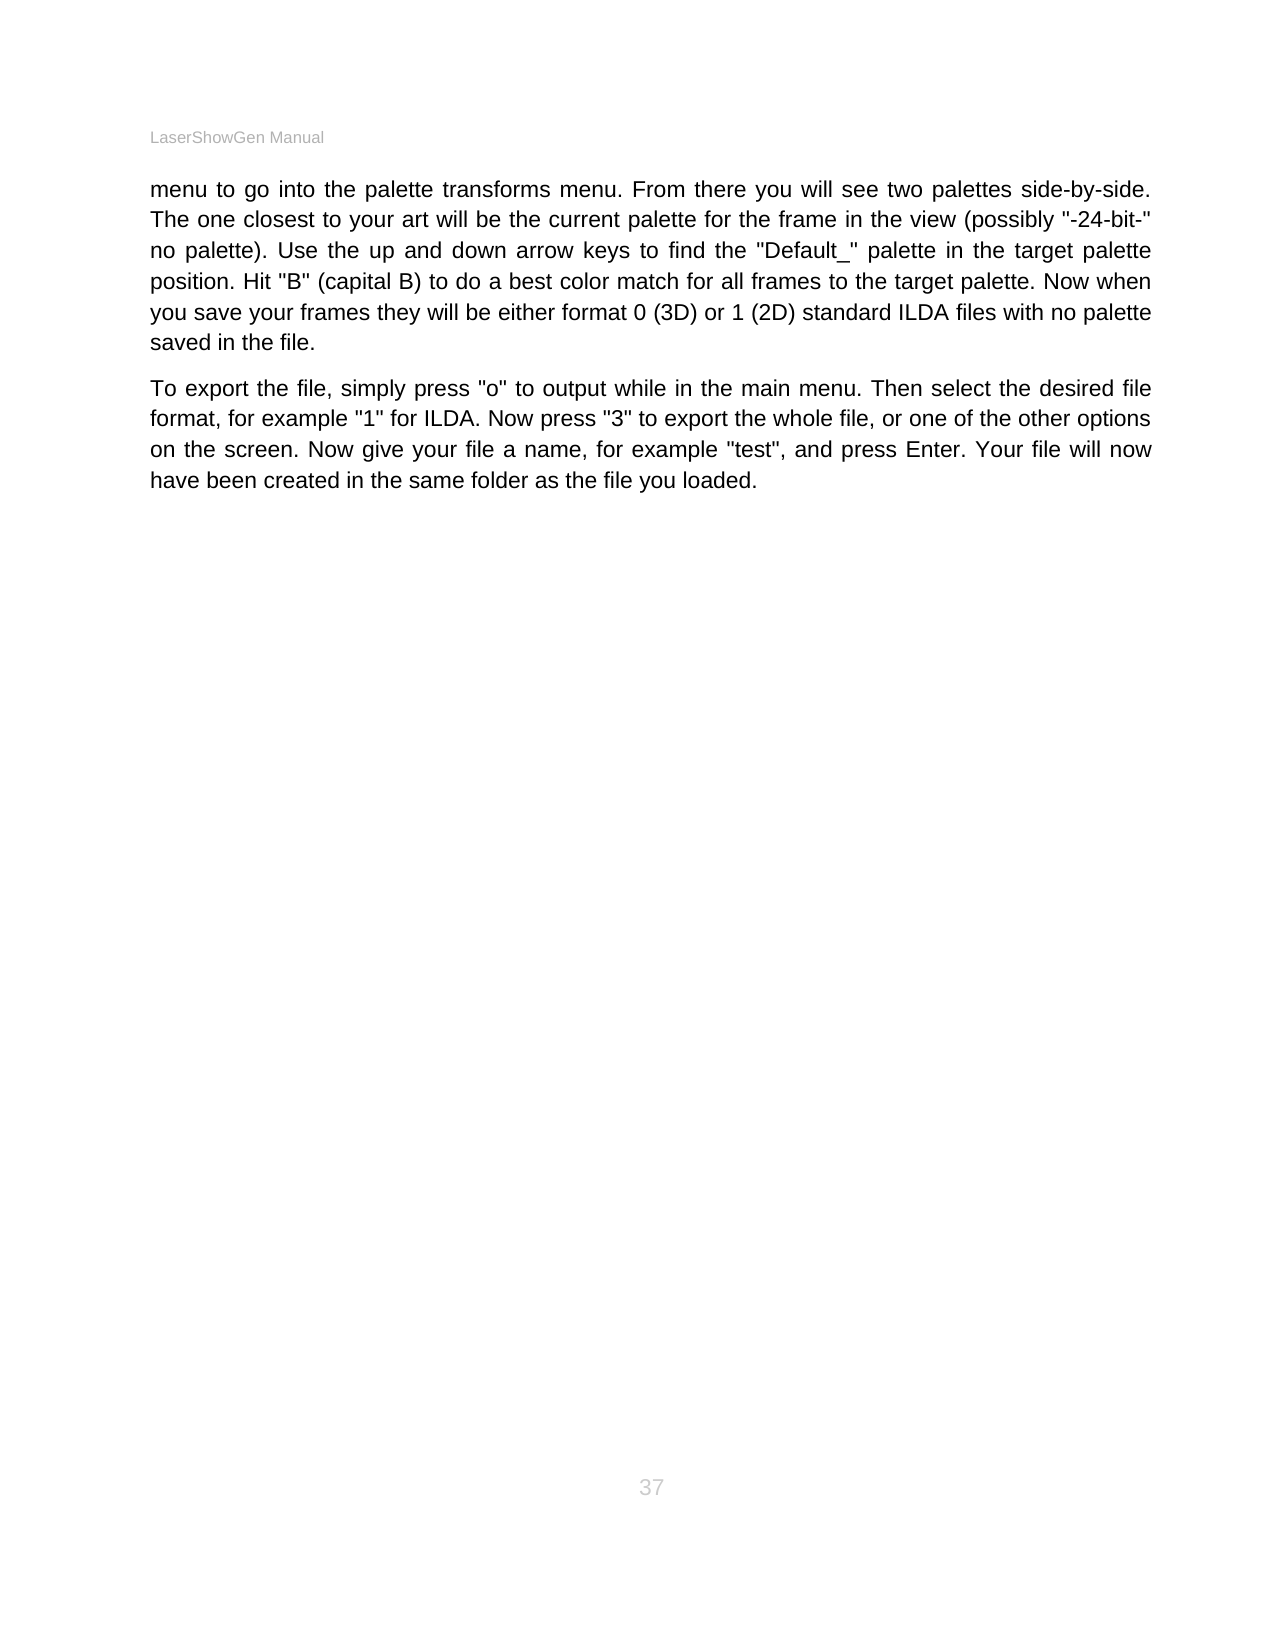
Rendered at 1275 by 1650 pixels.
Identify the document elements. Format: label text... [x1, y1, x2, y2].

text menu to go into the palette transforms menu. From there you will see two palettes side-by-side. The one closest to your art will be the current palette for the frame in the view (possibly "-24-bit-" no palette). Use the up and down arrow keys to find the "Default_" palette in the target palette position. Hit "B" (capital B) to do a best color match for all frames to the target palette. Now when you save your frames they will be either format 0 (3D) or 1 (2D) standard ILDA files with no palette saved in the file. [150, 176, 1153, 356]
text To export the file, simply press "o" to output while in the main menu. Then select the desired file format, for example "1" for ILDA. Now press "3" to export the whole file, or one of the other options on the screen. Now give your file a name, for example "test", and press Enter. Your file will now have been created in the same folder as the file you loaded. [150, 375, 1153, 493]
